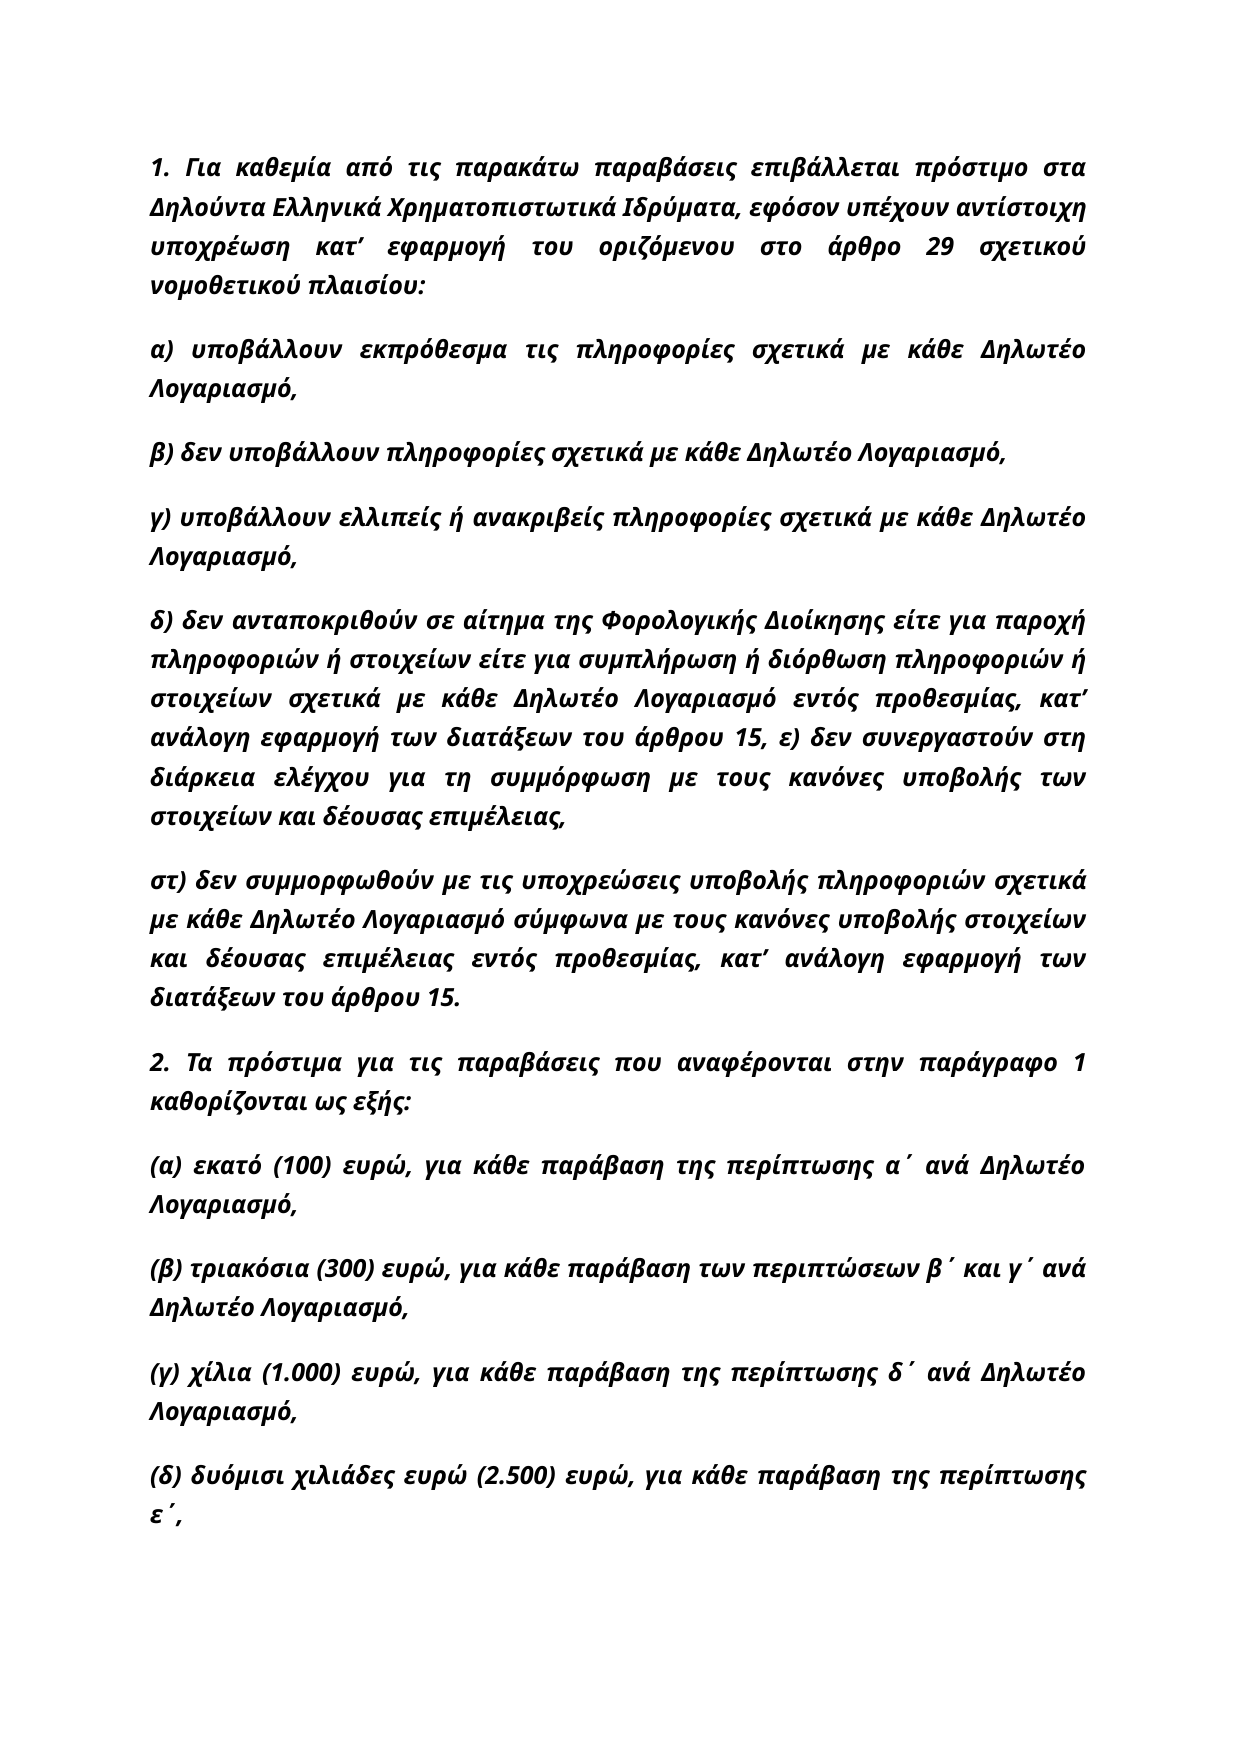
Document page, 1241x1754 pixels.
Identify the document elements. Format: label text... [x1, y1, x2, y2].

text γ) υποβάλλουν ελλιπείς ή ανακριβείς πληροφορίες σχετικά με κάθε Δηλωτέο Λογαριασμό, [150, 499, 1090, 572]
text β) δεν υποβάλλουν πληροφορίες σχετικά με κάθε Δηλωτέο Λογαριασμό, [150, 435, 1090, 469]
text (β) τριακόσια (300) ευρώ, για κάθε παράβαση των περιπτώσεων β΄ και γ΄ ανά Δηλωτέο Λογαριασμό, [150, 1251, 1090, 1324]
text στ) δεν συμμορφωθούν με τις υποχρεώσεις υποβολής πληροφοριών σχετικά με κάθε Δηλωτέο Λογαριασμό σύμφωνα με τους κανόνες υποβολής στοιχείων και δέουσας επιμέλειας εντός προθεσμίας, κατ’ ανάλογη εφαρμογή των διατάξεων του άρθρου 15. [150, 862, 1090, 1014]
text δ) δεν ανταποκριθούν σε αίτημα της Φορολογικής Διοίκησης είτε για παροχή πληροφοριών ή στοιχείων είτε για συμπλήρωση ή διόρθωση πληροφοριών ή στοιχείων σχετικά με κάθε Δηλωτέο Λογαριασμό εντός προθεσμίας, κατ’ ανάλογη εφαρμογή των διατάξεων του άρθρου 15, ε) δεν συνεργαστούν στη διάρκεια ελέγχου για τη συμμόρφωση με τους κανόνες υποβολής των στοιχείων και δέουσας επιμέλειας, [150, 602, 1090, 832]
text (γ) χίλια (1.000) ευρώ, για κάθε παράβαση της περίπτωσης δ΄ ανά Δηλωτέο Λογαριασμό, [150, 1354, 1090, 1427]
text (δ) δυόμισι χιλιάδες ευρώ (2.500) ευρώ, για κάθε παράβαση της περίπτωσης ε΄, [150, 1457, 1090, 1531]
text (α) εκατό (100) ευρώ, για κάθε παράβαση της περίπτωσης α΄ ανά Δηλωτέο Λογαριασμό, [150, 1147, 1090, 1221]
text 2. Τα πρόστιμα για τις παραβάσεις που αναφέρονται στην παράγραφο 1 καθορίζονται ως εξής: [150, 1044, 1090, 1117]
text 1. Για καθεμία από τις παρακάτω παραβάσεις επιβάλλεται πρόστιμο στα Δηλούντα Ελληνικά Χρηματοπιστωτικά Ιδρύματα, εφόσον υπέχουν αντίστοιχη υποχρέωση κατ’ εφαρμογή του οριζόμενου στο άρθρο 29 σχετικού νομοθετικού πλαισίου: [150, 150, 1090, 302]
text α) υποβάλλουν εκπρόθεσμα τις πληροφορίες σχετικά με κάθε Δηλωτέο Λογαριασμό, [150, 332, 1090, 405]
